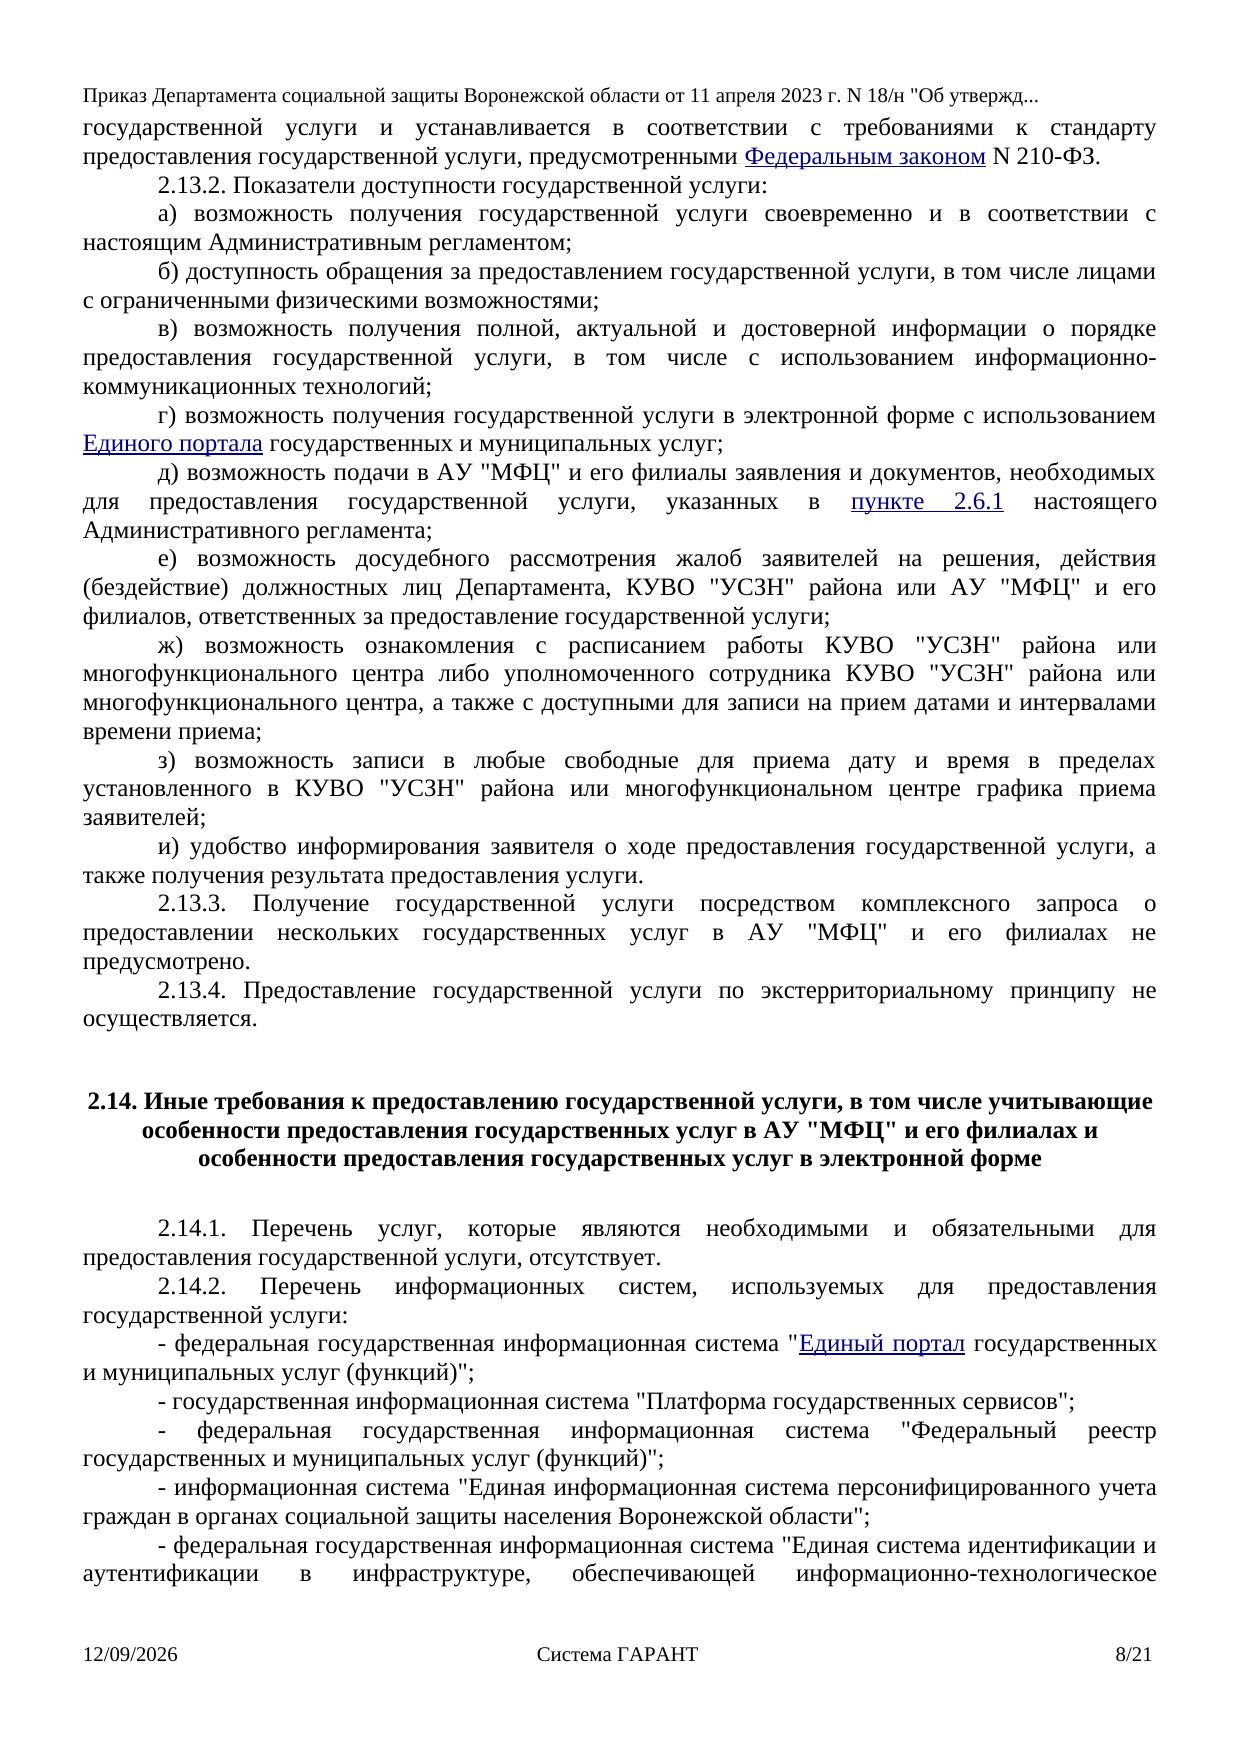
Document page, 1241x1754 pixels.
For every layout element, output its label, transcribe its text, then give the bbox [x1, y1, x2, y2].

text 2.13.3. Получение государственной услуги посредством комплексного запроса о предоставлении нескольких государственных услуг в АУ "МФЦ" и его филиалах не предусмотрено. [83, 888, 1157, 975]
text - федеральная государственная информационная система "Единый портал государственных и муниципальных услуг (функций)"; [83, 1328, 1157, 1386]
text г) возможность получения государственной услуги в электронной форме с использованием Единого портала государственных и муниципальных услуг; [83, 400, 1157, 457]
text - федеральная государственная информационная система "Федеральный реестр государственных и муниципальных услуг (функций)"; [83, 1415, 1157, 1472]
text б) доступность обращения за предоставлением государственной услуги, в том числе лицами с ограниченными физическими возможностями; [83, 256, 1157, 313]
text государственной услуги и устанавливается в соответствии с требованиями к стандарту предоставления государственной услуги, предусмотренными Федеральным законом N 210-ФЗ. [83, 112, 1157, 170]
text д) возможность подачи в АУ "МФЦ" и его филиалы заявления и документов, необходимых для предоставления государственной услуги, указанных в пункте 2.6.1 настоящего Административного регламента; [83, 457, 1157, 543]
text 2.14.2. Перечень информационных систем, используемых для предоставления государственной услуги: [83, 1271, 1157, 1328]
text 2.13.2. Показатели доступности государственной услуги: [83, 170, 1157, 198]
text а) возможность получения государственной услуги своевременно и в соответствии с настоящим Административным регламентом; [83, 198, 1157, 256]
text з) возможность записи в любые свободные для приема дату и время в пределах установленного в КУВО "УСЗН" района или многофункциональном центре графика приема заявителей; [83, 745, 1157, 831]
text е) возможность досудебного рассмотрения жалоб заявителей на решения, действия (бездействие) должностных лиц Департамента, КУВО "УСЗН" района или АУ "МФЦ" и его филиалов, ответственных за предоставление государственной услуги; [83, 543, 1157, 630]
text 2.13.4. Предоставление государственной услуги по экстерриториальному принципу не осуществляется. [83, 975, 1157, 1032]
text и) удобство информирования заявителя о ходе предоставления государственной услуги, а также получения результата предоставления услуги. [83, 831, 1157, 888]
text - государственная информационная система "Платформа государственных сервисов"; [83, 1386, 1157, 1415]
text - информационная система "Единая информационная система персонифицированного учета граждан в органах социальной защиты населения Воронежской области"; [83, 1472, 1157, 1530]
text 2.14.1. Перечень услуг, которые являются необходимыми и обязательными для предоставления государственной услуги, отсутствует. [83, 1213, 1157, 1271]
text - федеральная государственная информационная система "Единая система идентификации и аутентификации в инфраструктуре, обеспечивающей информационно-технологическое [83, 1530, 1157, 1587]
subtitle 2.14. Иные требования к предоставлению государственной услуги, в том числе учитывающие особенности предоставления государственных услуг в АУ "МФЦ" и его филиалах и особенности предоставления государственных услуг в электронной форме [83, 1086, 1157, 1172]
text в) возможность получения полной, актуальной и достоверной информации о порядке предоставления государственной услуги, в том числе с использованием информационно-коммуникационных технологий; [83, 313, 1157, 400]
text ж) возможность ознакомления с расписанием работы КУВО "УСЗН" района или многофункционального центра либо уполномоченного сотрудника КУВО "УСЗН" района или многофункционального центра, а также с доступными для записи на прием датами и интервалами времени приема; [83, 630, 1157, 745]
